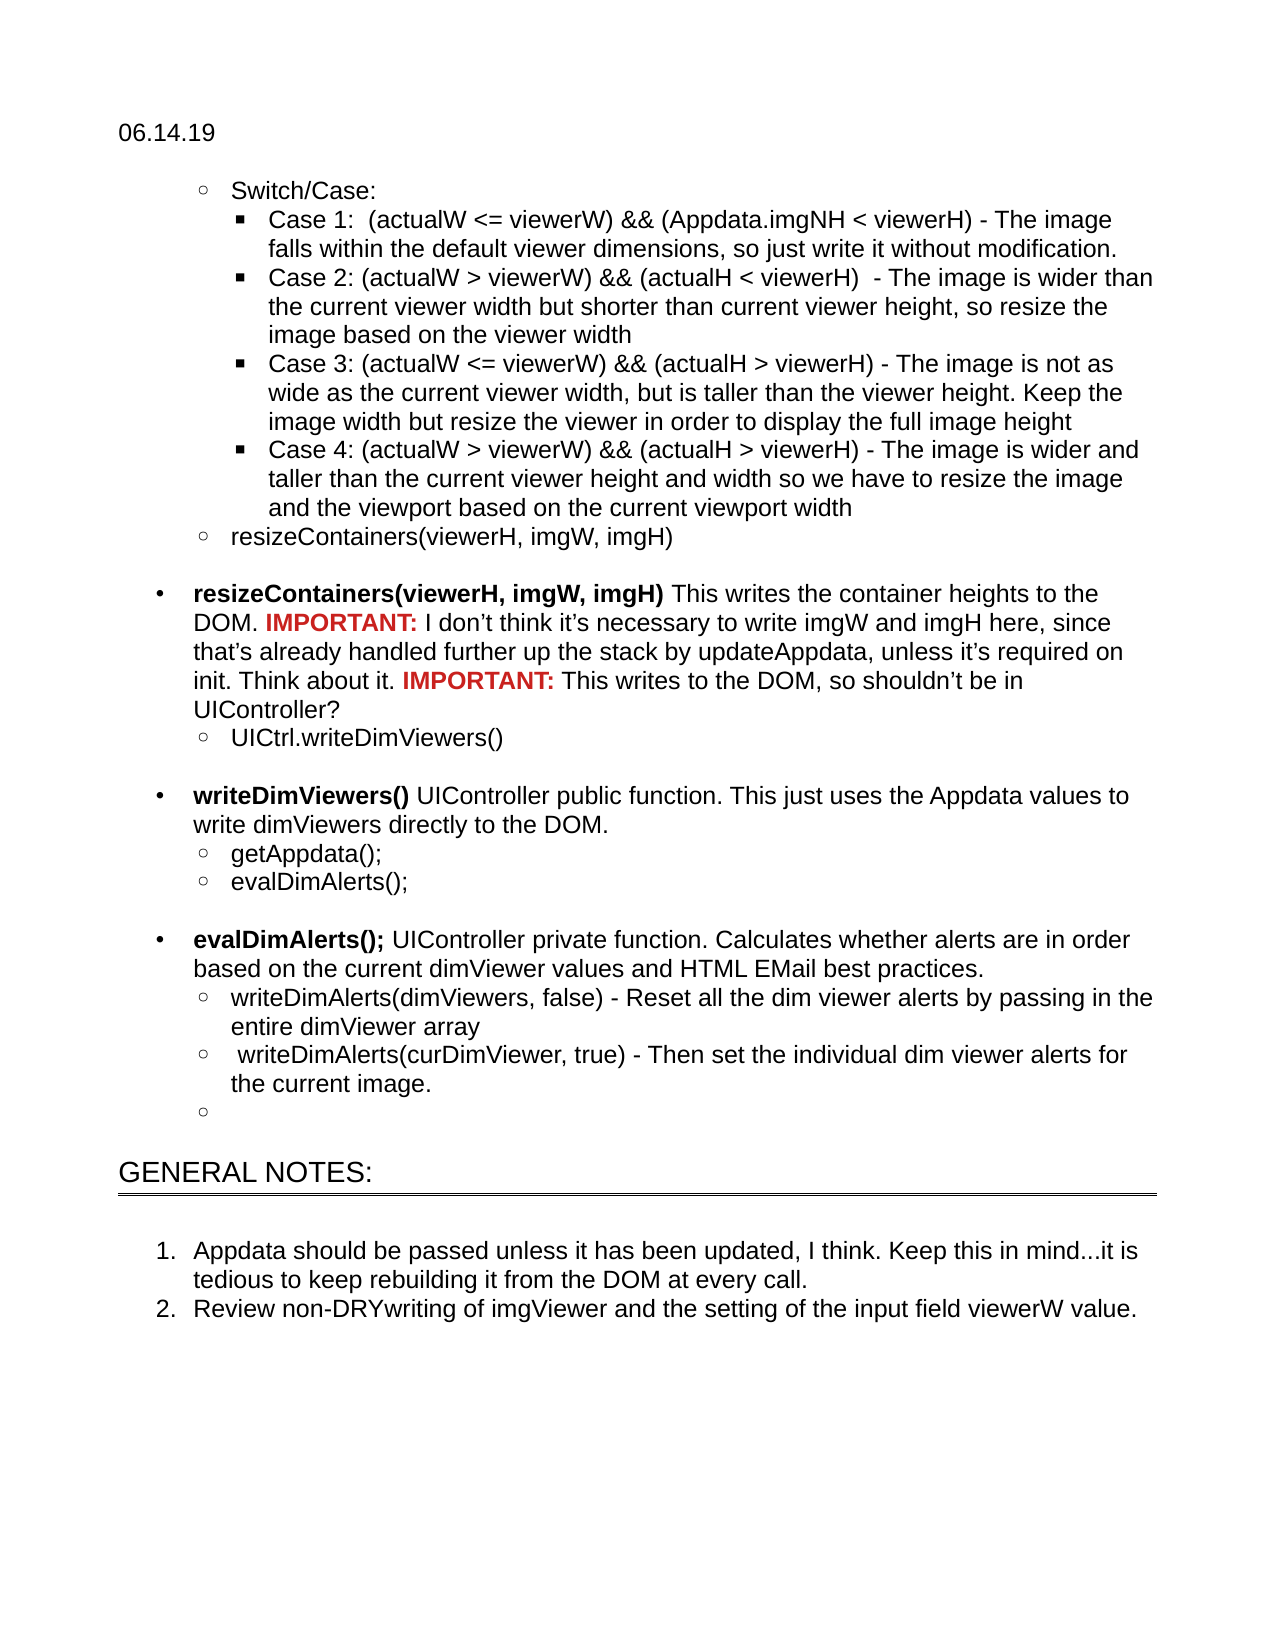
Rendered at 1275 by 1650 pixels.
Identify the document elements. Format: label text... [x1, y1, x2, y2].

list Switch/Case: [193, 176, 1157, 205]
list Appdata should be passed unless it has been updated, I think. Keep this in mind...it is tedious to keep rebuilding it from the DOM at every call. [156, 1236, 1157, 1294]
list evalDimAlerts(); [193, 867, 1157, 896]
list Case 3: (actualW <= viewerW) && (actualH > viewerH) - The image is not as wide as the current viewer width, but is taller than the viewer height. Keep the image width but resize the viewer in order to display the full image height [231, 349, 1157, 436]
list writeDimAlerts(curDimViewer, true) - Then set the individual dim viewer alerts for the current image. [193, 1040, 1157, 1098]
list Case 1: (actualW <= viewerW) && (Appdata.imgNH < viewerH) - The image falls within the default viewer dimensions, so just write it without modification. [231, 205, 1157, 263]
subtitle GENERAL NOTES: [118, 1155, 1157, 1193]
list Case 4: (actualW > viewerW) && (actualH > viewerH) - The image is wider and taller than the current viewer height and width so we have to resize the image and the viewport based on the current viewport width [231, 436, 1157, 522]
list writeDimViewers() UIController public function. This just uses the Appdata values to write dimViewers directly to the DOM. [156, 781, 1157, 838]
list getAppdata(); [193, 838, 1157, 867]
list Case 2: (actualW > viewerW) && (actualH < viewerH) - The image is wider than the current viewer width but shorter than current viewer height, so resize the image based on the viewer width [231, 263, 1157, 349]
list evalDimAlerts(); UIController private function. Calculates whether alerts are in order based on the current dimViewer values and HTML EMail best practices. [156, 925, 1157, 983]
list UICtrl.writeDimViewers() [193, 723, 1157, 752]
list resizeContainers(viewerH, imgW, imgH) This writes the container heights to the DOM. IMPORTANT: I don’t think it’s necessary to write imgW and imgH here, since that’s already handled further up the stack by updateAppdata, unless it’s required on init. Think about it. IMPORTANT: This writes to the DOM, so shouldn’t be in UIController? [156, 579, 1157, 723]
list resizeContainers(viewerH, imgW, imgH) [193, 522, 1157, 551]
list writeDimAlerts(dimViewers, false) - Reset all the dim viewer alerts by passing in the entire dimViewer array [193, 983, 1157, 1040]
list Review non-DRYwriting of imgViewer and the setting of the input field viewerW value. [156, 1294, 1157, 1322]
